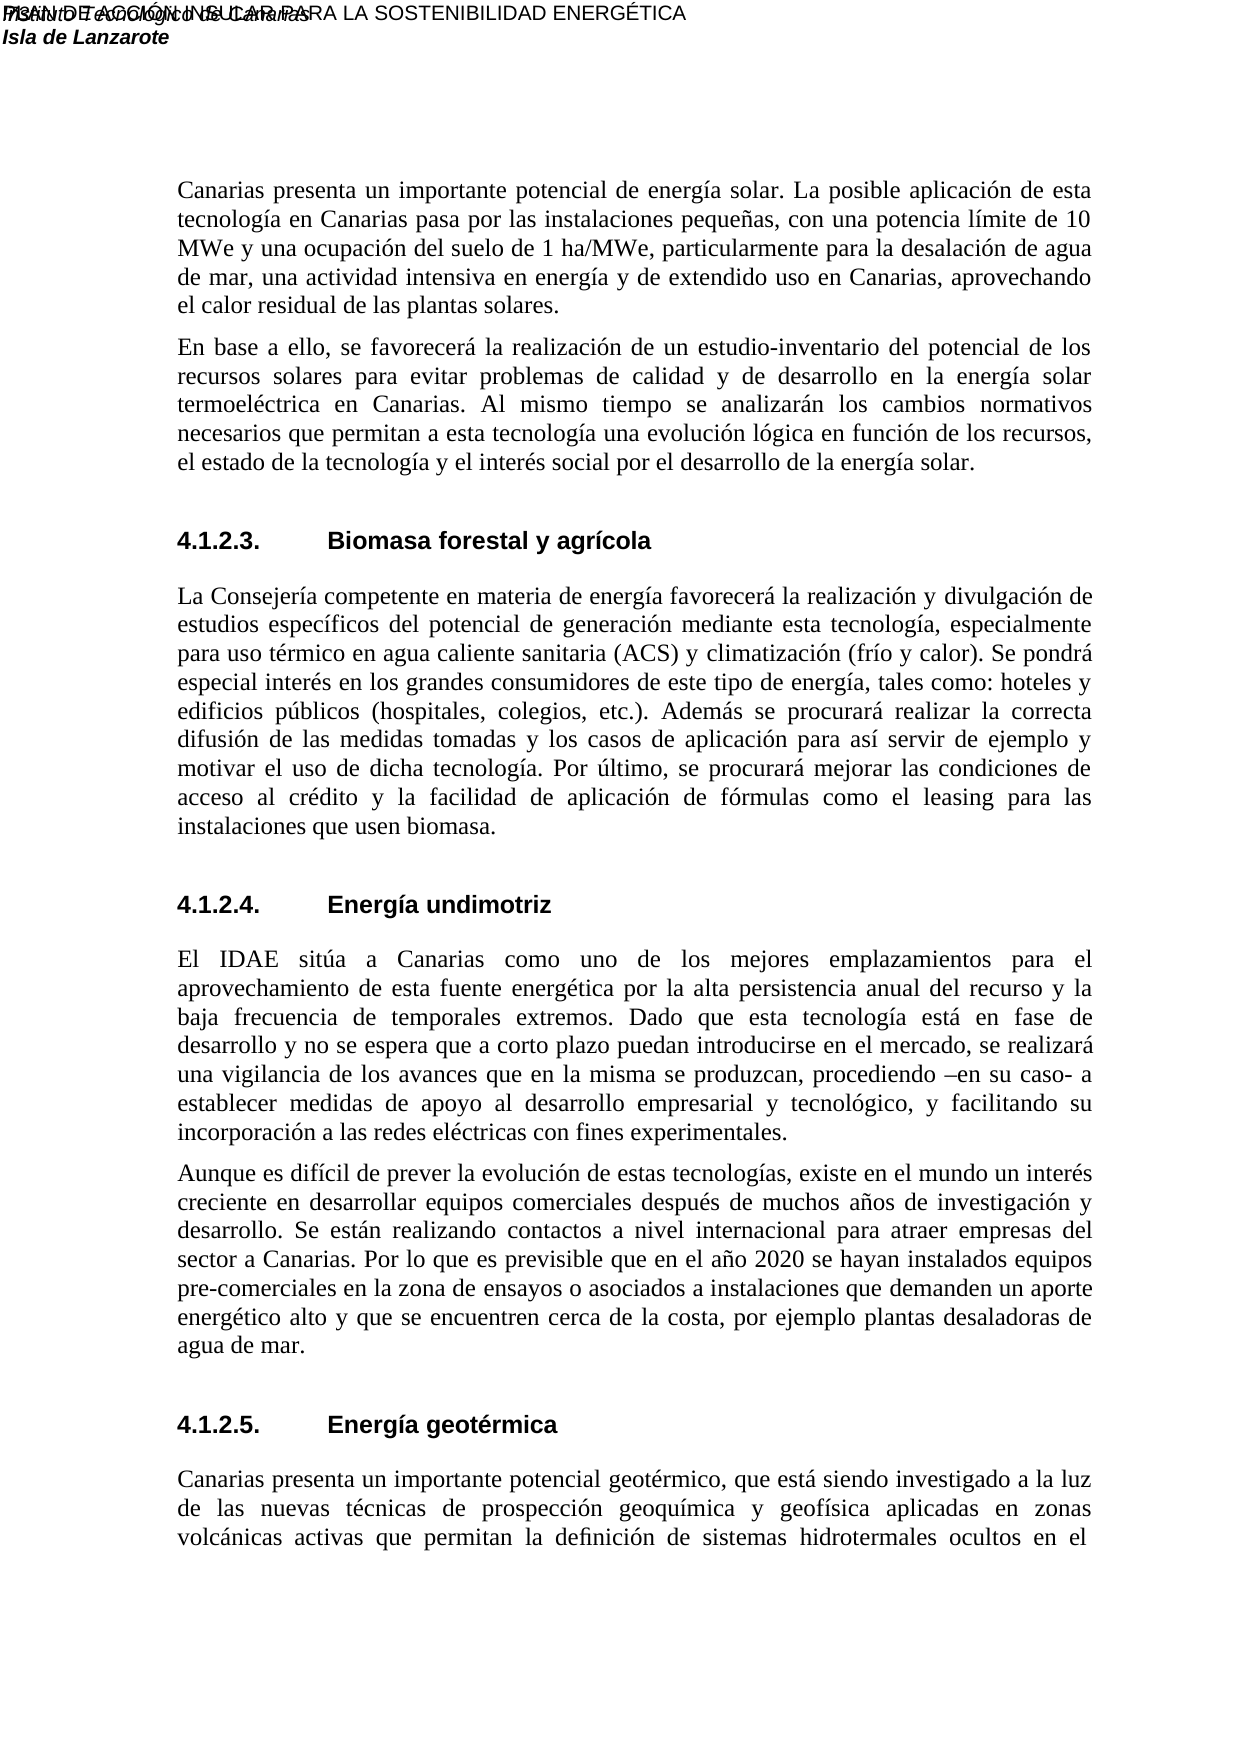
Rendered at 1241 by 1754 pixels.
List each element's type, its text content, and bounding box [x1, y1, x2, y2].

text Aunque es difícil de prever la evolución de estas tecnologías, existe en el mundo un interés creciente en desarrollar equipos comerciales después de muchos años de investigación y desarrollo. Se están realizando contactos a nivel internacional para atraer empresas del sector a Canarias. Por lo que es previsible que en el año 2020 se hayan instalados equipos pre-comerciales en la zona de ensayos o asociados a instalaciones que demanden un aporte energético alto y que se encuentren cerca de la costa, por ejemplo plantas desaladoras de agua de mar. [177, 1158, 1093, 1359]
text Canarias presenta un importante potencial geotérmico, que está siendo investigado a la luz de las nuevas técnicas de prospección geoquímica y geofísica aplicadas en zonas volcánicas activas que permitan la deﬁnición de sistemas hidrotermales ocultos en el [177, 1464, 1092, 1550]
subtitle Biomasa forestal y agrícola [177, 526, 1192, 555]
text El IDAE sitúa a Canarias como uno de los mejores emplazamientos para el aprovechamiento de esta fuente energética por la alta persistencia anual del recurso y la baja frecuencia de temporales extremos. Dado que esta tecnología está en fase de desarrollo y no se espera que a corto plazo puedan introducirse en el mercado, se realizará una vigilancia de los avances que en la misma se produzcan, procediendo –en su caso- a establecer medidas de apoyo al desarrollo empresarial y tecnológico, y facilitando su incorporación a las redes eléctricas con fines experimentales. [177, 944, 1093, 1146]
text Canarias presenta un importante potencial de energía solar. La posible aplicación de esta tecnología en Canarias pasa por las instalaciones pequeñas, con una potencia límite de 10 MWe y una ocupación del suelo de 1 ha/MWe, particularmente para la desalación de agua de mar, una actividad intensiva en energía y de extendido uso en Canarias, aprovechando el calor residual de las plantas solares. [177, 176, 1092, 319]
subtitle Energía undimotriz [177, 890, 1192, 918]
text En base a ello, se favorecerá la realización de un estudio-inventario del potencial de los recursos solares para evitar problemas de calidad y de desarrollo en la energía solar termoeléctrica en Canarias. Al mismo tiempo se analizarán los cambios normativos necesarios que permitan a esta tecnología una evolución lógica en función de los recursos, el estado de la tecnología y el interés social por el desarrollo de la energía solar. [177, 332, 1093, 476]
subtitle Energía geotérmica [177, 1410, 1192, 1439]
text La Consejería competente en materia de energía favorecerá la realización y divulgación de estudios específicos del potencial de generación mediante esta tecnología, especialmente para uso térmico en agua caliente sanitaria (ACS) y climatización (frío y calor). Se pondrá especial interés en los grandes consumidores de este tipo de energía, tales como: hoteles y edificios públicos (hospitales, colegios, etc.). Además se procurará realizar la correcta difusión de las medidas tomadas y los casos de aplicación para así servir de ejemplo y motivar el uso de dicha tecnología. Por último, se procurará mejorar las condiciones de acceso al crédito y la facilidad de aplicación de fórmulas como el leasing para las instalaciones que usen biomasa. [177, 581, 1093, 839]
